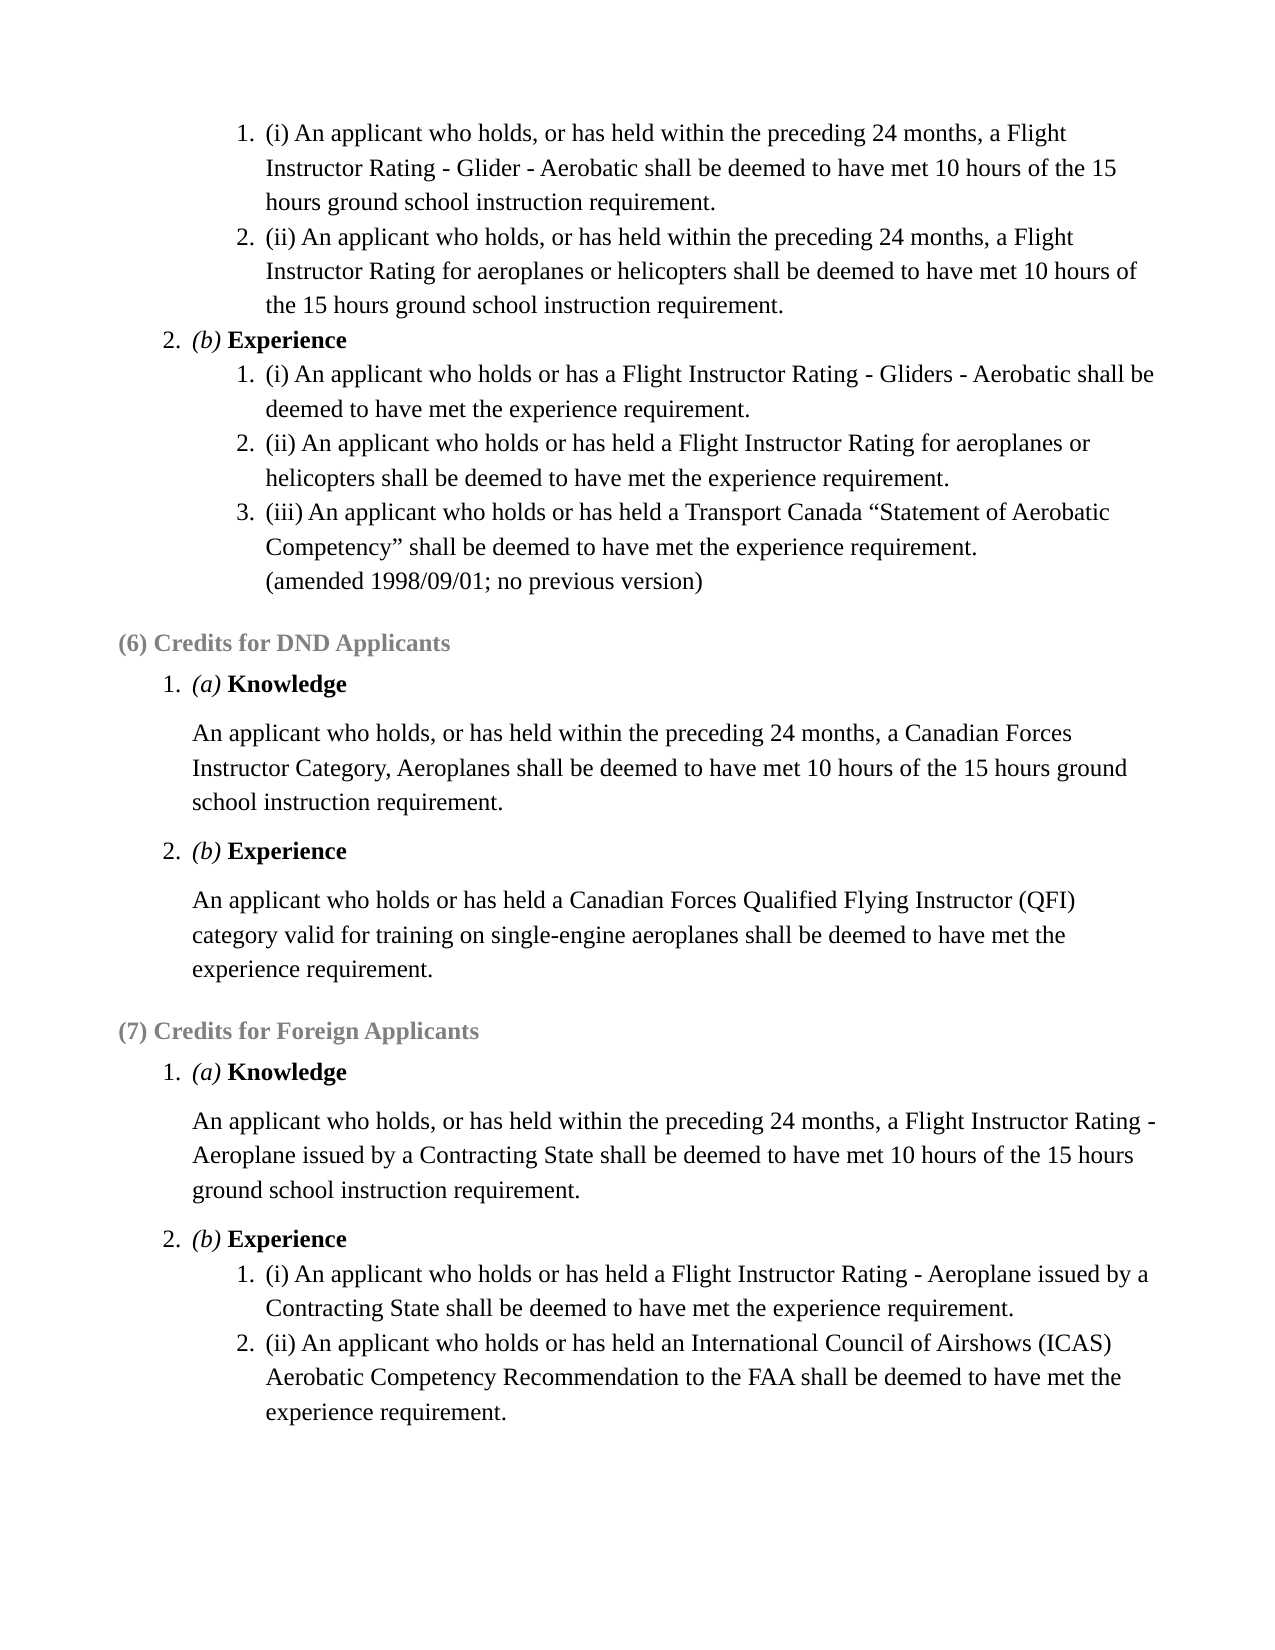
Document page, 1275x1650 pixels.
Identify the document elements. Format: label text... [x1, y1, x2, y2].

list An applicant who holds, or has held within the preceding 24 months, a Canadian Forces Instructor Category, Aeroplanes shall be deemed to have met 10 hours of the 15 hours ground school instruction requirement. [162, 718, 1157, 816]
list (ii) An applicant who holds or has held a Flight Instructor Rating for aeroplanes or helicopters shall be deemed to have met the experience requirement. [236, 428, 1157, 492]
list An applicant who holds, or has held within the preceding 24 months, a Flight Instructor Rating - Aeroplane issued by a Contracting State shall be deemed to have met 10 hours of the 15 hours ground school instruction requirement. [162, 1106, 1157, 1204]
list An applicant who holds or has held a Canadian Forces Qualified Flying Instructor (QFI) category valid for training on single-engine aeroplanes shall be deemed to have met the experience requirement. [162, 885, 1157, 983]
list (a) Knowledge [162, 1057, 1157, 1086]
list (i) An applicant who holds or has held a Flight Instructor Rating - Aeroplane issued by a Contracting State shall be deemed to have met the experience requirement. [236, 1259, 1157, 1322]
subtitle (7) Credits for Foreign Applicants [118, 1016, 1157, 1044]
list (i) An applicant who holds, or has held within the preceding 24 months, a Flight Instructor Rating - Glider - Aerobatic shall be deemed to have met 10 hours of the 15 hours ground school instruction requirement. [236, 118, 1157, 216]
list (iii) An applicant who holds or has held a Transport Canada “Statement of Aerobatic Competency” shall be deemed to have met the experience requirement. (amended 1998/09/01; no previous version) [236, 497, 1157, 595]
list (ii) An applicant who holds, or has held within the preceding 24 months, a Flight Instructor Rating for aeroplanes or helicopters shall be deemed to have met 10 hours of the 15 hours ground school instruction requirement. [236, 222, 1157, 319]
list (b) Experience [162, 325, 1157, 354]
list (a) Knowledge [162, 669, 1157, 698]
list (b) Experience [162, 1224, 1157, 1253]
list (b) Experience [162, 836, 1157, 865]
list (i) An applicant who holds or has a Flight Instructor Rating - Gliders - Aerobatic shall be deemed to have met the experience requirement. [236, 359, 1157, 423]
list (ii) An applicant who holds or has held an International Council of Airshows (ICAS) Aerobatic Competency Recommendation to the FAA shall be deemed to have met the experience requirement. [236, 1328, 1157, 1425]
subtitle (6) Credits for DND Applicants [118, 628, 1157, 657]
